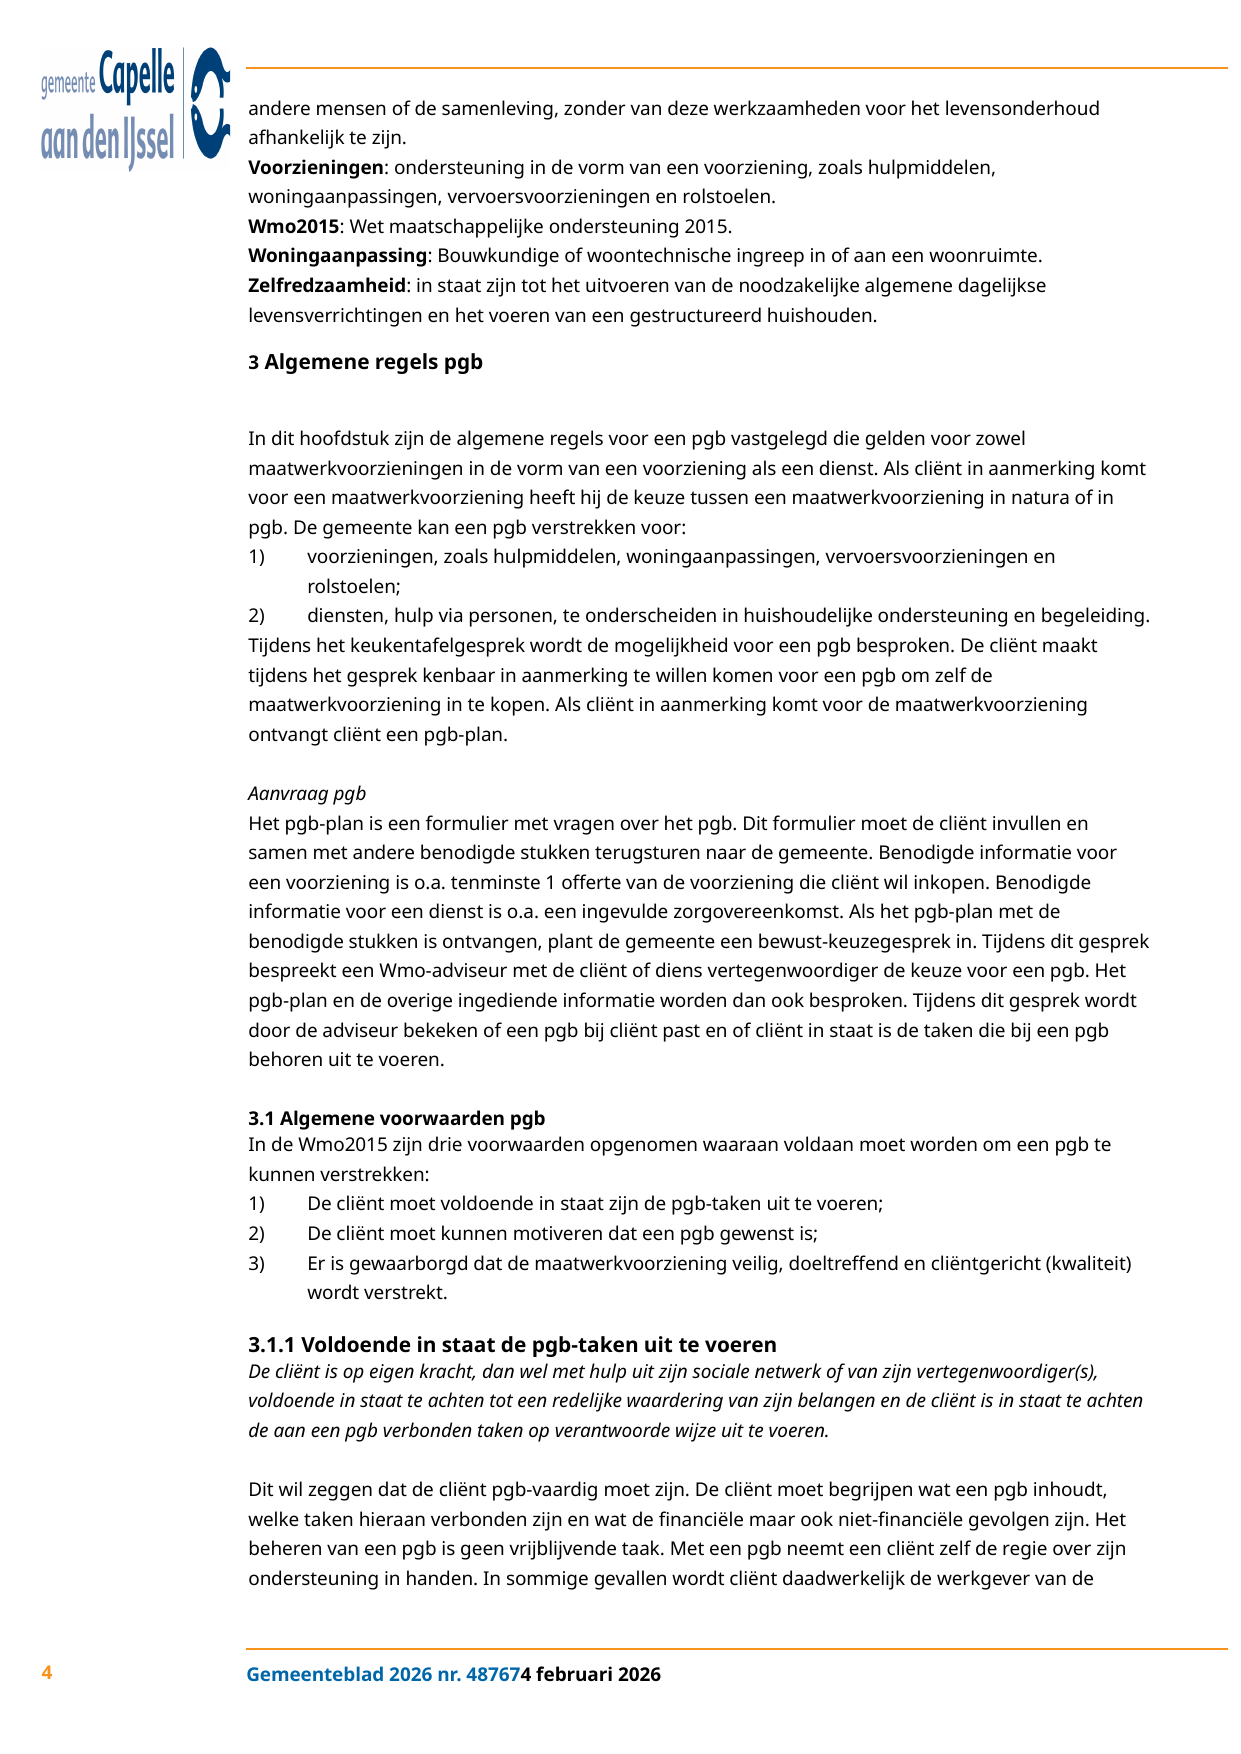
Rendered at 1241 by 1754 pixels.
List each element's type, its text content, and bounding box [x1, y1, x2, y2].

list voorzieningen, zoals hulpmiddelen, woningaanpassingen, vervoersvoorzieningen en rolstoelen; [248, 543, 1152, 599]
text Zelfredzaamheid: in staat zijn tot het uitvoeren van de noodzakelijke algemene dagelijkse levensverrichtingen en het voeren van een gestructureerd huishouden. [248, 272, 1152, 328]
text Dit wil zeggen dat de cliënt pgb-vaardig moet zijn. De cliënt moet begrijpen wat een pgb inhoudt, welke taken hieraan verbonden zijn en wat de financiële maar ook niet-financiële gevolgen zijn. Het beheren van een pgb is geen vrijblijvende taak. Met een pgb neemt een cliënt zelf de regie over zijn ondersteuning in handen. In sommige gevallen wordt cliënt daadwerkelijk de werkgever van de [248, 1476, 1152, 1591]
text 3.1 Algemene voorwaarden pgb [248, 1106, 1152, 1131]
text 3.1.1 Voldoende in staat de pgb-taken uit te voeren [248, 1330, 1152, 1358]
picture [41, 47, 231, 172]
list diensten, hulp via personen, te onderscheiden in huishoudelijke ondersteuning en begeleiding. [248, 603, 1152, 628]
text 3 Algemene regels pgb [248, 347, 1152, 376]
text Woningaanpassing: Bouwkundige of woontechnische ingreep in of aan een woonruimte. [248, 243, 1152, 268]
text Aanvraag pgb [248, 780, 1152, 806]
text Tijdens het keukentafelgesprek wordt de mogelijkheid voor een pgb besproken. De cliënt maakt tijdens het gesprek kenbaar in aanmerking te willen komen voor een pgb om zelf de maatwerkvoorziening in te kopen. Als cliënt in aanmerking komt voor de maatwerkvoorziening ontvangt cliënt een pgb-plan. [248, 632, 1152, 747]
list De cliënt moet voldoende in staat zijn de pgb-taken uit te voeren; [248, 1191, 1152, 1216]
list De cliënt moet kunnen motiveren dat een pgb gewenst is; [248, 1220, 1152, 1246]
text Wmo2015: Wet maatschappelijke ondersteuning 2015. [248, 213, 1152, 239]
text Voorzieningen: ondersteuning in de vorm van een voorziening, zoals hulpmiddelen, woningaanpassingen, vervoersvoorzieningen en rolstoelen. [248, 154, 1152, 209]
text Het pgb-plan is een formulier met vragen over het pgb. Dit formulier moet de cliënt invullen en samen met andere benodigde stukken terugsturen naar de gemeente. Benodigde informatie voor een voorziening is o.a. tenminste 1 offerte van de voorziening die cliënt wil inkopen. Benodigde informatie voor een dienst is o.a. een ingevulde zorgovereenkomst. Als het pgb-plan met de benodigde stukken is ontvangen, plant de gemeente een bewust-keuzegesprek in. Tijdens dit gesprek bespreekt een Wmo-adviseur met de cliënt of diens vertegenwoordiger de keuze voor een pgb. Het pgb-plan en de overige ingediende informatie worden dan ook besproken. Tijdens dit gesprek wordt door de adviseur bekeken of een pgb bij cliënt past en of cliënt in staat is de taken die bij een pgb behoren uit te voeren. [248, 810, 1152, 1072]
text De cliënt is op eigen kracht, dan wel met hulp uit zijn sociale netwerk of van zijn vertegenwoordiger(s), voldoende in staat te achten tot een redelijke waardering van zijn belangen en de cliënt is in staat te achten de aan een pgb verbonden taken op verantwoorde wijze uit te voeren. [248, 1358, 1152, 1443]
list Er is gewaarborgd dat de maatwerkvoorziening veilig, doeltreffend en cliëntgericht (kwaliteit) wordt verstrekt. [248, 1250, 1152, 1305]
text In de Wmo2015 zijn drie voorwaarden opgenomen waaraan voldaan moet worden om een pgb te kunnen verstrekken: [248, 1131, 1152, 1187]
text andere mensen of de samenleving, zonder van deze werkzaamheden voor het levensonderhoud afhankelijk te zijn. [248, 95, 1152, 150]
text In dit hoofdstuk zijn de algemene regels voor een pgb vastgelegd die gelden voor zowel maatwerkvoorzieningen in de vorm van een voorziening als een dienst. Als cliënt in aanmerking komt voor een maatwerkvoorziening heeft hij de keuze tussen een maatwerkvoorziening in natura of in pgb. De gemeente kan een pgb verstrekken voor: [248, 425, 1152, 540]
